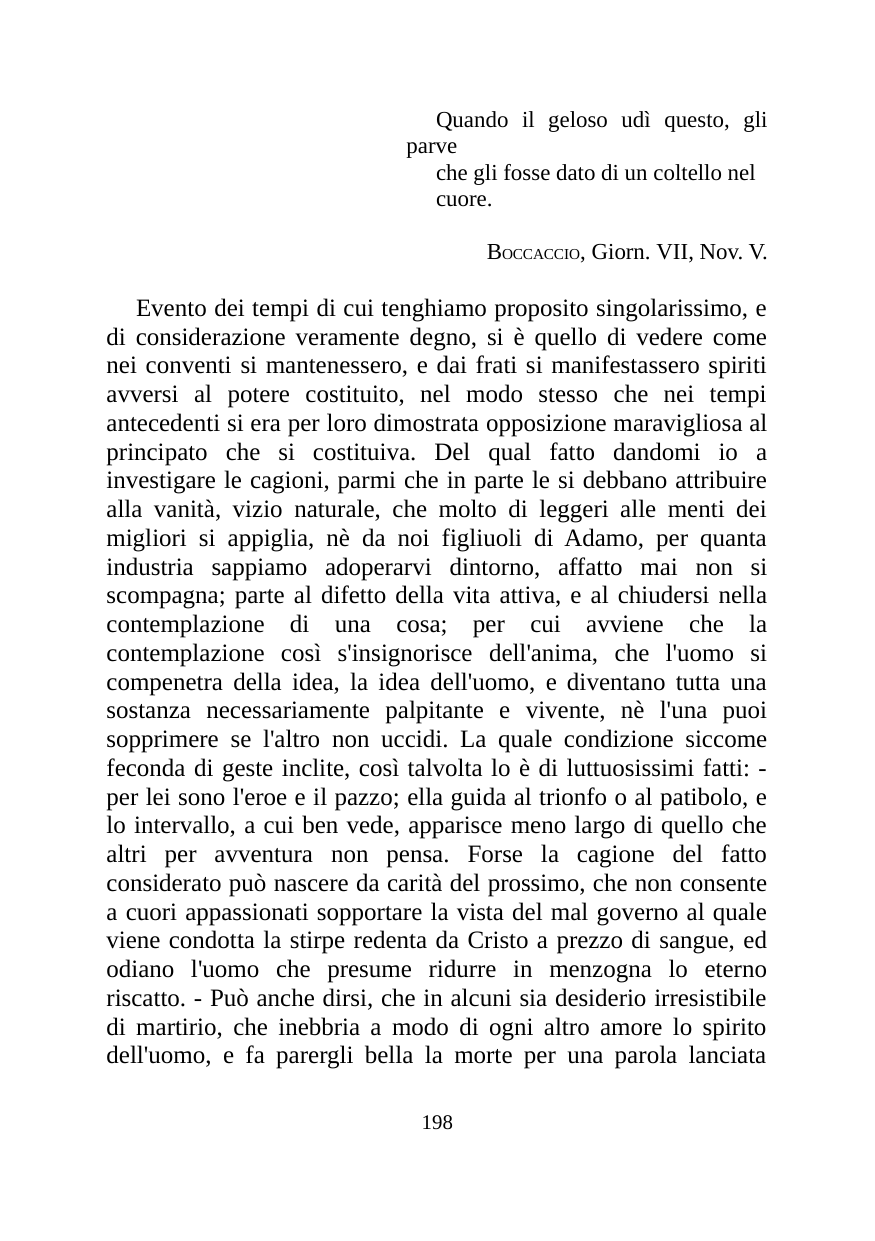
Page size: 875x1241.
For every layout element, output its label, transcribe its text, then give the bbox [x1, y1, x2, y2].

text Evento dei tempi di cui tenghiamo proposito singolarissimo, e di considerazione veramente degno, si è quello di vedere come nei conventi si mantenessero, e dai frati si manifestassero spiriti avversi al potere costituito, nel modo stesso che nei tempi antecedenti si era per loro dimostrata opposizione maravigliosa al principato che si costituiva. Del qual fatto dandomi io a investigare le cagioni, parmi che in parte le si debbano attribuire alla vanità, vizio naturale, che molto di leggeri alle menti dei migliori si appiglia, nè da noi figliuoli di Adamo, per quanta industria sappiamo adoperarvi dintorno, affatto mai non si scompagna; parte al difetto della vita attiva, e al chiudersi nella contemplazione di una cosa; per cui avviene che la contemplazione così s'insignorisce dell'anima, che l'uomo si compenetra della idea, la idea dell'uomo, e diventano tutta una sostanza necessariamente palpitante e vivente, nè l'una puoi sopprimere se l'altro non uccidi. La quale condizione siccome feconda di geste inclite, così talvolta lo è di luttuosissimi fatti: - per lei sono l'eroe e il pazzo; ella guida al trionfo o al patibolo, e lo intervallo, a cui ben vede, apparisce meno largo di quello che altri per avventura non pensa. Forse la cagione del fatto considerato può nascere da carità del prossimo, che non consente a cuori appassionati sopportare la vista del mal governo al quale viene condotta la stirpe redenta da Cristo a prezzo di sangue, ed odiano l'uomo che presume ridurre in menzogna lo eterno riscatto. - Può anche dirsi, che in alcuni sia desiderio irresistibile di martirio, che inebbria a modo di ogni altro amore lo spirito dell'uomo, e fa parergli bella la morte per una parola lanciata [106, 293, 768, 1069]
text che gli fosse dato di un coltello nel [406, 159, 768, 185]
text cuore. [406, 185, 768, 212]
text Quando il geloso udì questo, gli parve [406, 106, 768, 159]
text Boccaccio, Giorn. VII, Nov. V. [406, 238, 768, 264]
